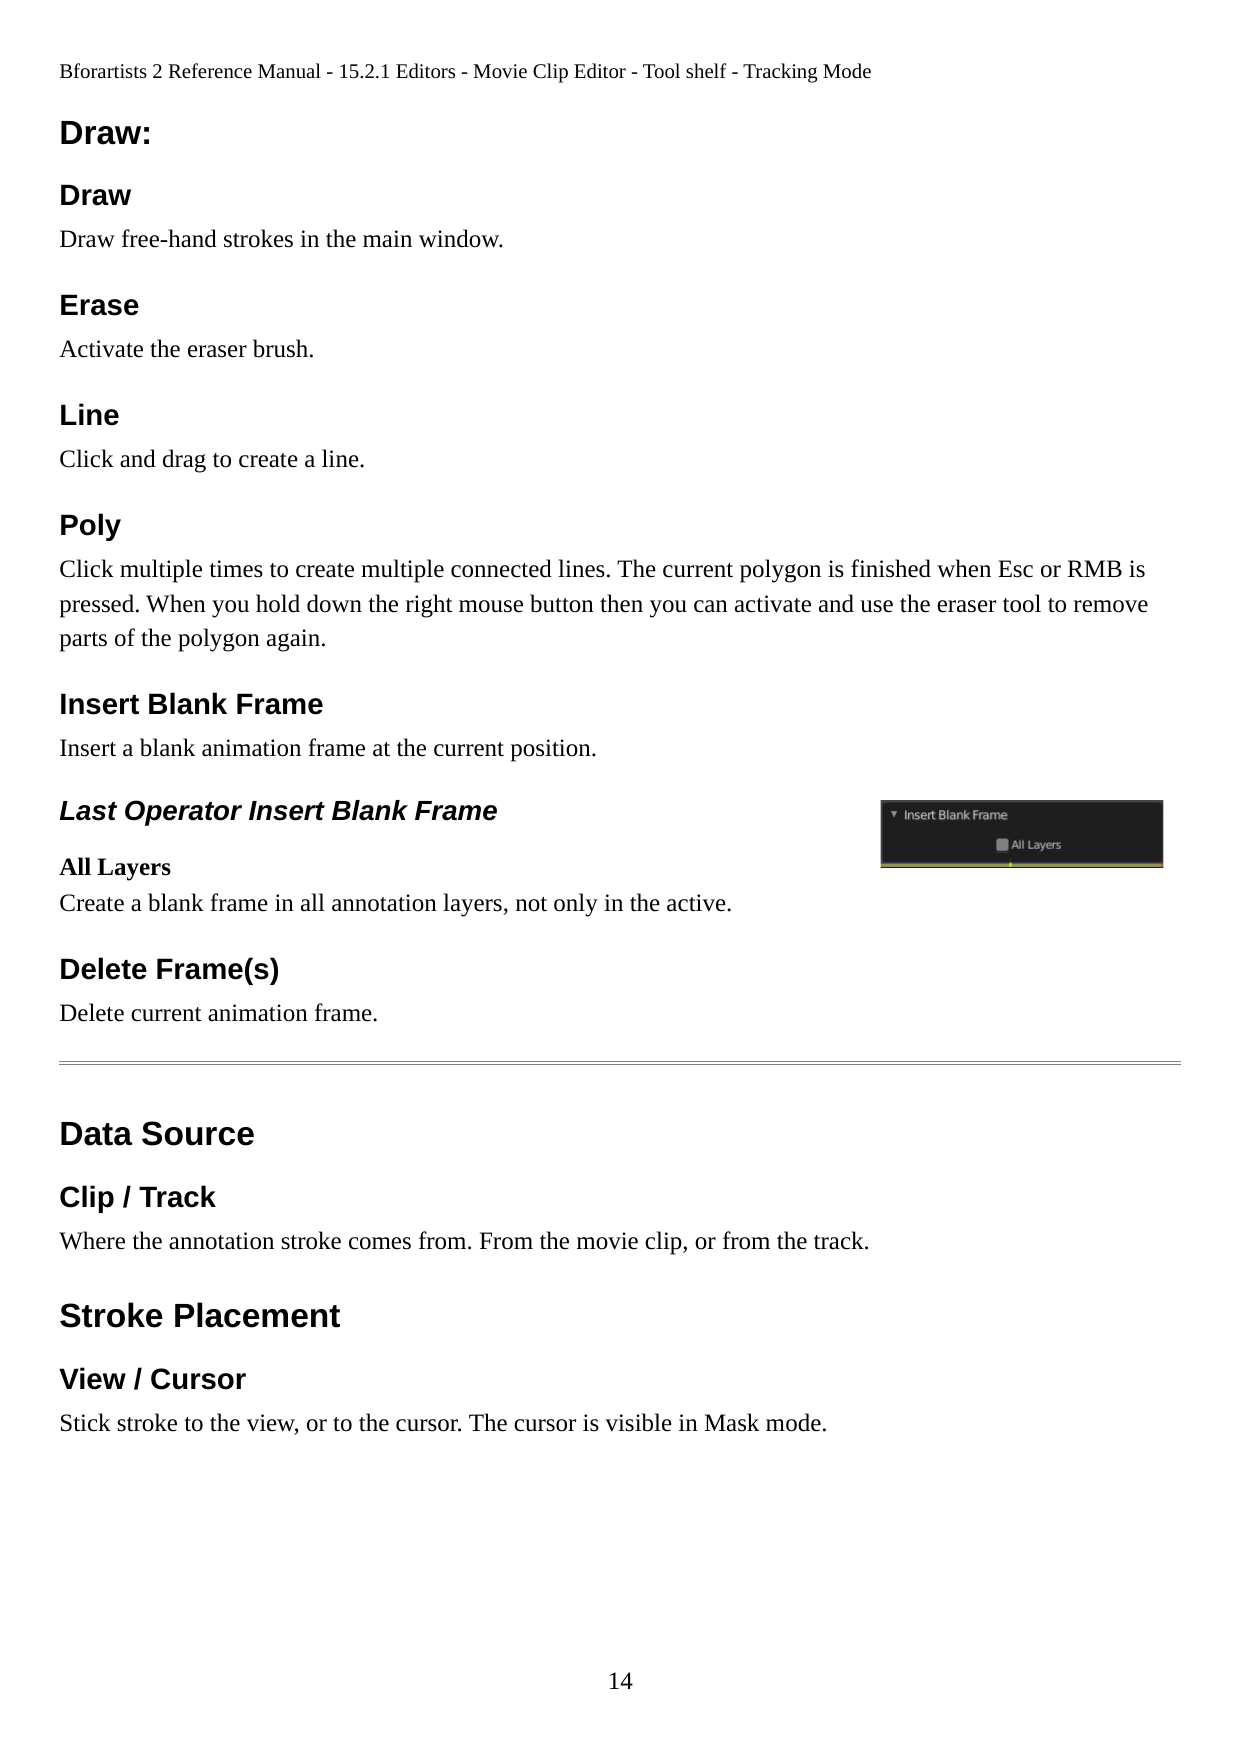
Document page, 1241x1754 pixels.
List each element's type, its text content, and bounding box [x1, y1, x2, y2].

text Activate the eraser brush. [59, 334, 1181, 363]
text Click and drag to create a line. [59, 444, 1181, 473]
subtitle Insert Blank Frame [59, 687, 1181, 721]
subtitle Clip / Track [59, 1180, 1181, 1213]
subtitle Line [59, 398, 1181, 432]
text Click multiple times to create multiple connected lines. The current polygon is finished when Esc or RMB is pressed. When you hold down the right mouse button then you can activate and use the eraser tool to remove parts of the polygon again. [59, 554, 1181, 652]
text Create a blank frame in all annotation layers, not only in the active. [59, 888, 1181, 917]
subtitle Draw [59, 178, 1181, 212]
subtitle View / Cursor [59, 1362, 1181, 1395]
subtitle Delete Frame(s) [59, 952, 1181, 986]
subtitle Stroke Placement [59, 1296, 1181, 1334]
subtitle Data Source [59, 1114, 1181, 1153]
text Delete current animation frame. [59, 998, 1181, 1027]
text Where the annotation stroke comes from. From the movie clip, or from the track. [59, 1226, 1181, 1255]
subtitle Erase [59, 288, 1181, 322]
text Insert a blank animation frame at the current position. [59, 733, 1181, 762]
subtitle Last Operator Insert Blank Frame [59, 795, 1181, 827]
subtitle All Layers [59, 852, 1181, 880]
text Draw free-hand strokes in the main window. [59, 224, 1181, 253]
subtitle Poly [59, 508, 1181, 542]
subtitle Draw: [59, 113, 1181, 151]
picture [880, 800, 1164, 868]
text Stick stroke to the view, or to the cursor. The cursor is visible in Mask mode. [59, 1408, 1181, 1437]
